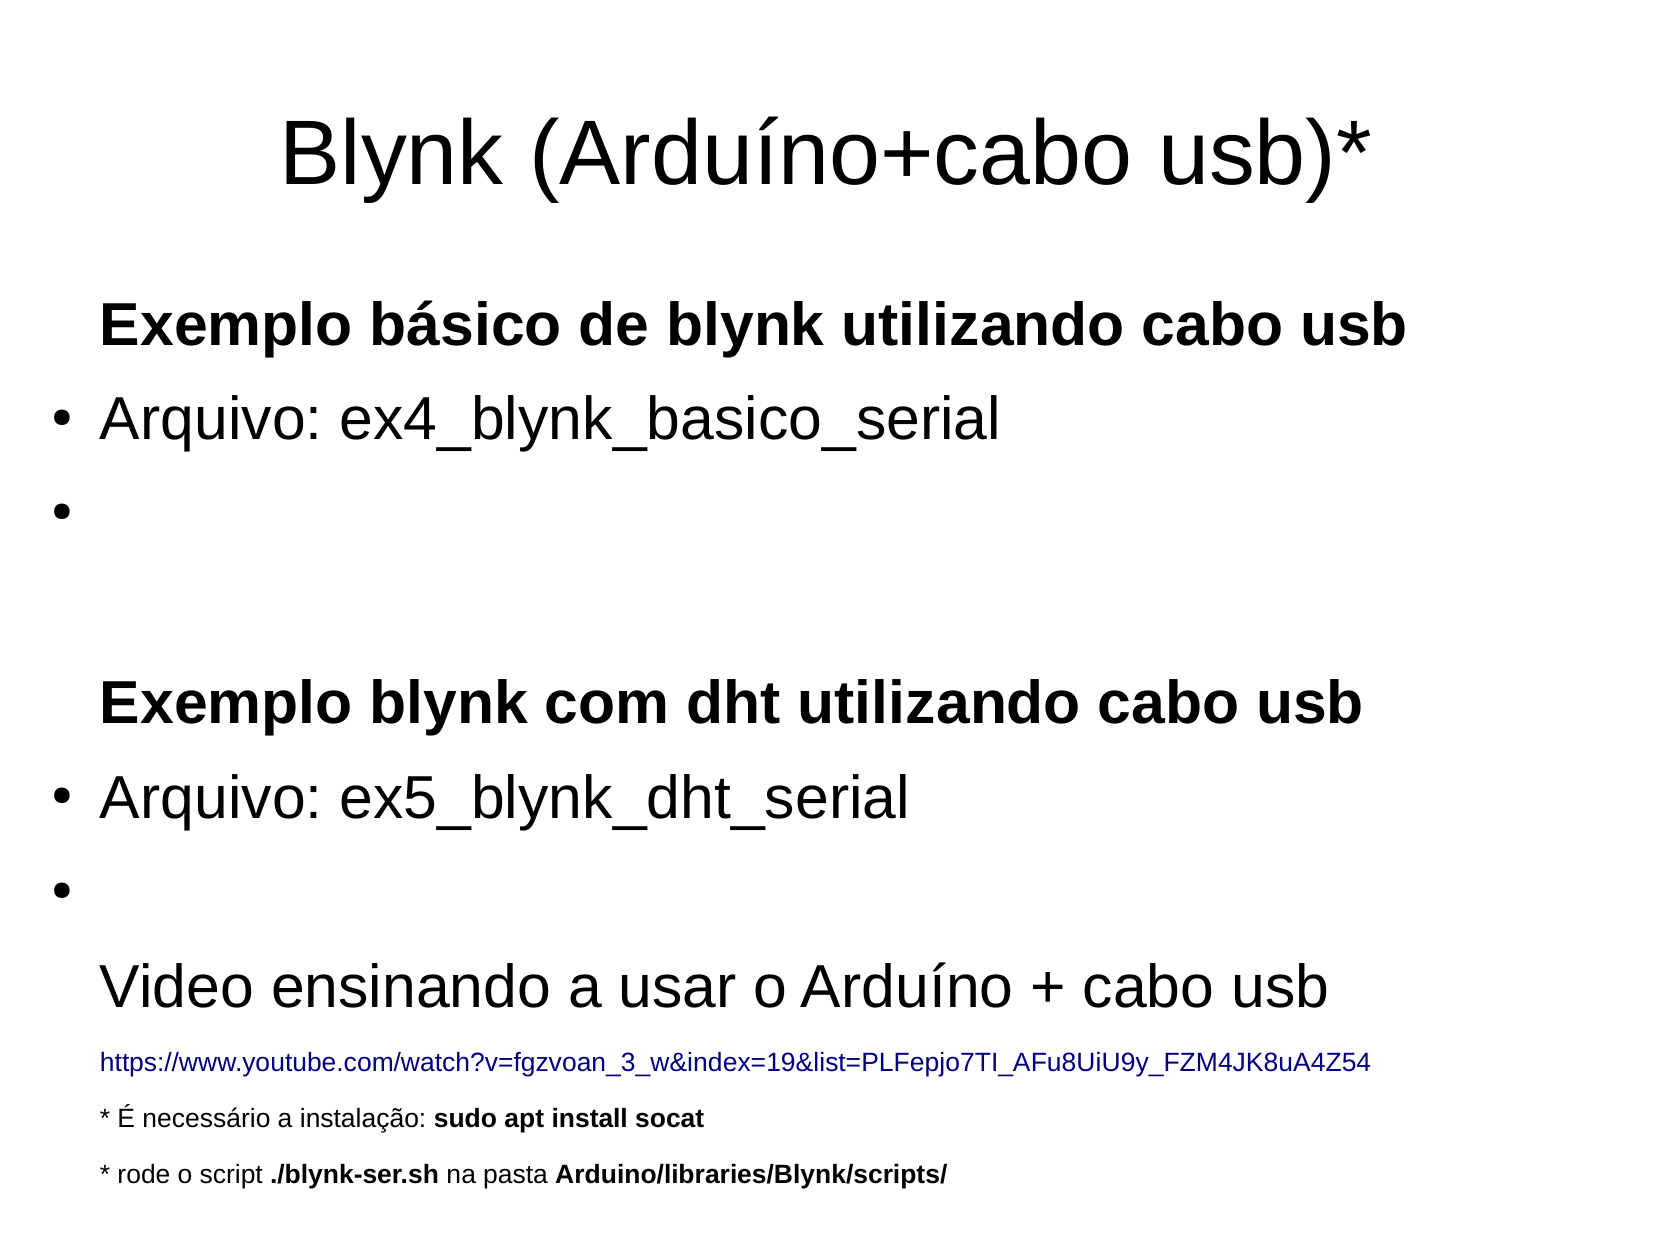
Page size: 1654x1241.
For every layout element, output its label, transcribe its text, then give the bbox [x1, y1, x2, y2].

title Blynk (Arduíno+cabo usb)* [82, 49, 1571, 257]
list Exemplo básico de blynk utilizando cabo usb Arquivo: ex4_blynk_basico_serial Exemplo blynk com dht utilizando cabo usb Arquivo: ex5_blynk_dht_serial Video ensinando a usar o Arduíno + cabo usb https://www.youtube.com/watch?v=fgzvoan_3_w&index=19&list=PLFepjo7TI_AFu8UiU9y_FZM4JK8uA4Z54 * É necessário a instalação: sudo apt install socat * rode o script ./blynk-ser.sh na pasta Arduino/libraries/Blynk/scripts/ [35, 290, 1619, 1193]
